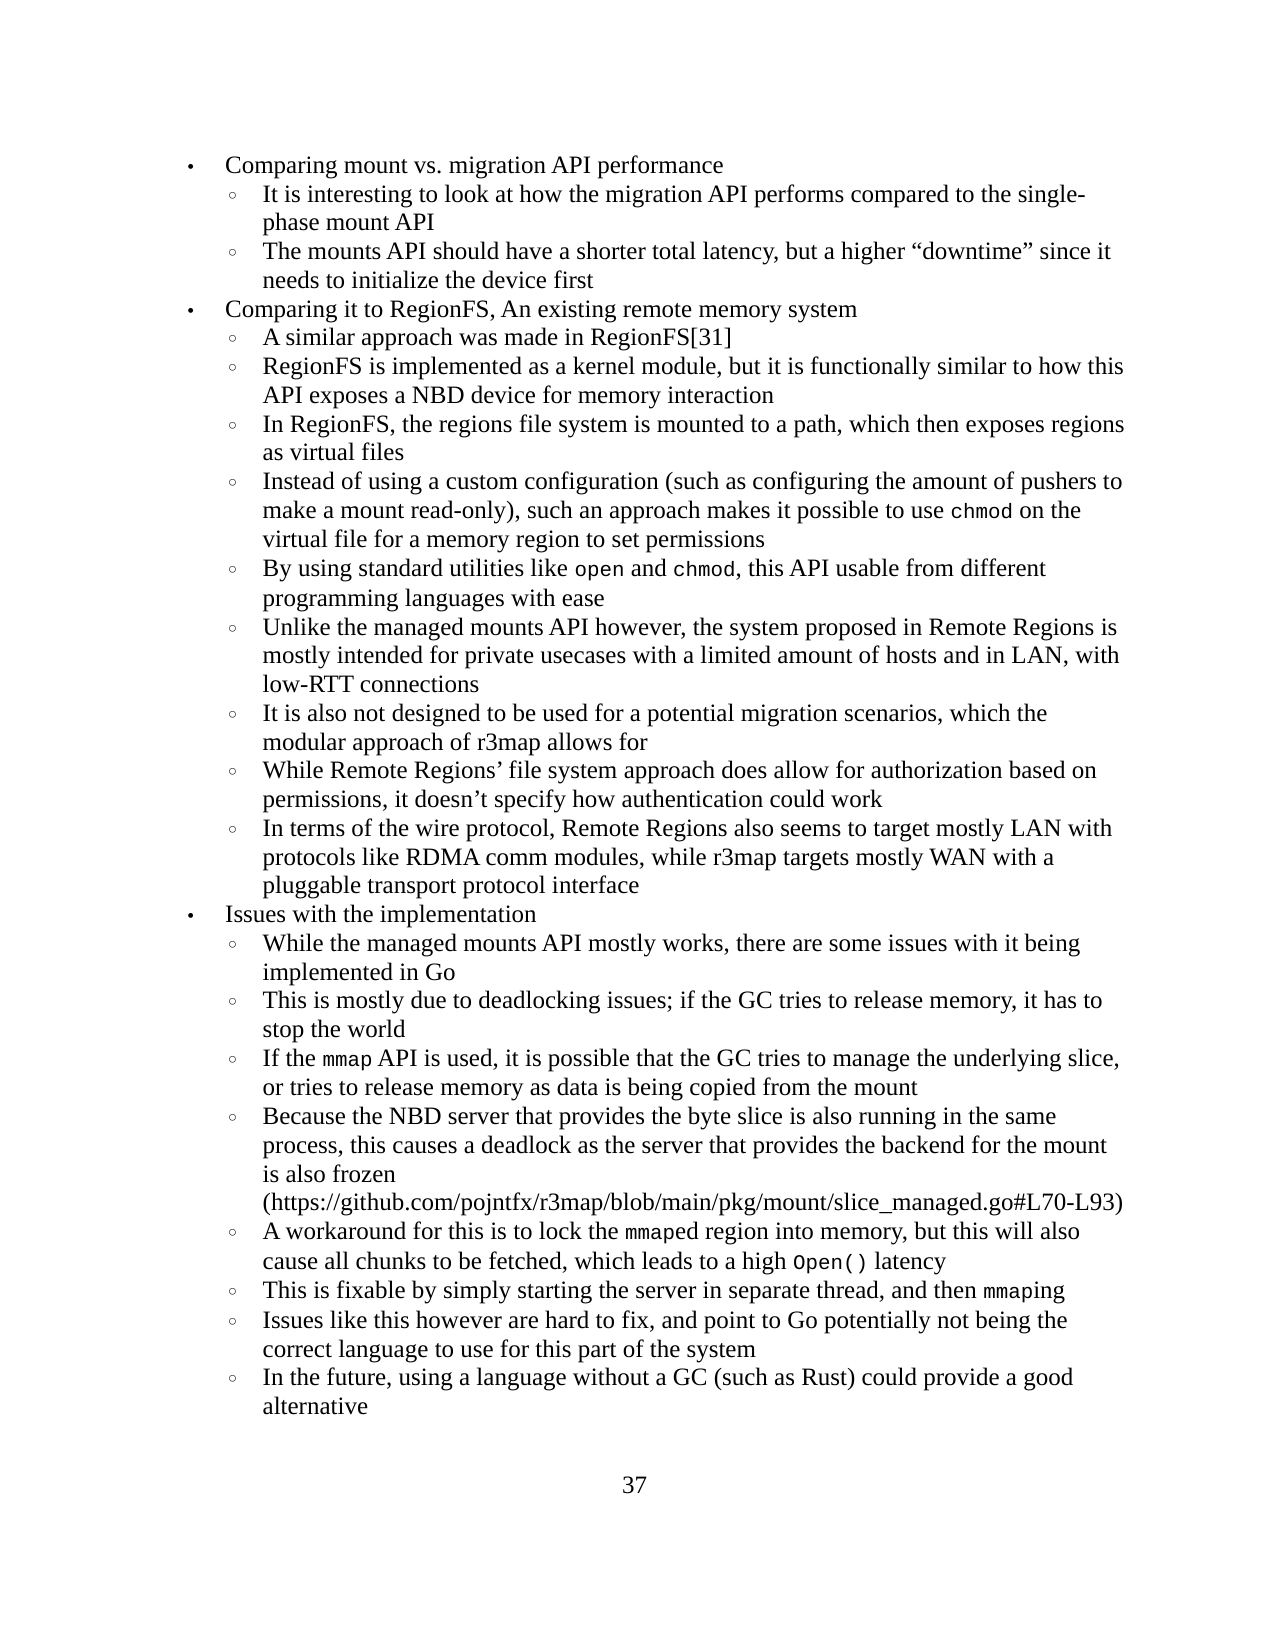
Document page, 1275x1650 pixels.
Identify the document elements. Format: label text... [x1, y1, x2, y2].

list While the managed mounts API mostly works, there are some issues with it being implemented in Go [225, 928, 1125, 985]
list It is interesting to look at how the migration API performs compared to the single-phase mount API [225, 179, 1125, 236]
list Unlike the managed mounts API however, the system proposed in Remote Regions is mostly intended for private usecases with a limited amount of hosts and in LAN, with low-RTT connections [225, 612, 1125, 698]
list This is fixable by simply starting the server in separate thread, and then mmaping [225, 1275, 1125, 1305]
list The mounts API should have a shorter total latency, but a higher “downtime” since it needs to initialize the device first [225, 236, 1125, 294]
list Comparing mount vs. migration API performance [187, 150, 1125, 179]
list By using standard utilities like open and chmod, this API usable from different programming languages with ease [225, 553, 1125, 612]
list A similar approach was made in RegionFS[31] [225, 322, 1125, 351]
list If the mmap API is used, it is possible that the GC tries to manage the underlying slice, or tries to release memory as data is being copied from the mount [225, 1043, 1125, 1101]
list A workaround for this is to lock the mmaped region into memory, but this will also cause all chunks to be fetched, which leads to a high Open() latency [225, 1216, 1125, 1275]
list Issues with the implementation [187, 899, 1125, 928]
list In RegionFS, the regions file system is mounted to a path, which then exposes regions as virtual files [225, 409, 1125, 466]
list Comparing it to RegionFS, An existing remote memory system [187, 294, 1125, 322]
list This is mostly due to deadlocking issues; if the GC tries to release memory, it has to stop the world [225, 985, 1125, 1043]
list It is also not designed to be used for a potential migration scenarios, which the modular approach of r3map allows for [225, 698, 1125, 755]
list RegionFS is implemented as a kernel module, but it is functionally similar to how this API exposes a NBD device for memory interaction [225, 351, 1125, 409]
list In the future, using a language without a GC (such as Rust) could provide a good alternative [225, 1362, 1125, 1420]
list Instead of using a custom configuration (such as configuring the amount of pushers to make a mount read-only), such an approach makes it possible to use chmod on the virtual file for a memory region to set permissions [225, 466, 1125, 553]
list In terms of the wire protocol, Remote Regions also seems to target mostly LAN with protocols like RDMA comm modules, while r3map targets mostly WAN with a pluggable transport protocol interface [225, 813, 1125, 899]
list Because the NBD server that provides the byte slice is also running in the same process, this causes a deadlock as the server that provides the backend for the mount is also frozen (https://github.com/pojntfx/r3map/blob/main/pkg/mount/slice_managed.go#L70-L93) [225, 1101, 1125, 1216]
list Issues like this however are hard to fix, and point to Go potentially not being the correct language to use for this part of the system [225, 1305, 1125, 1362]
list While Remote Regions’ file system approach does allow for authorization based on permissions, it doesn’t specify how authentication could work [225, 755, 1125, 813]
